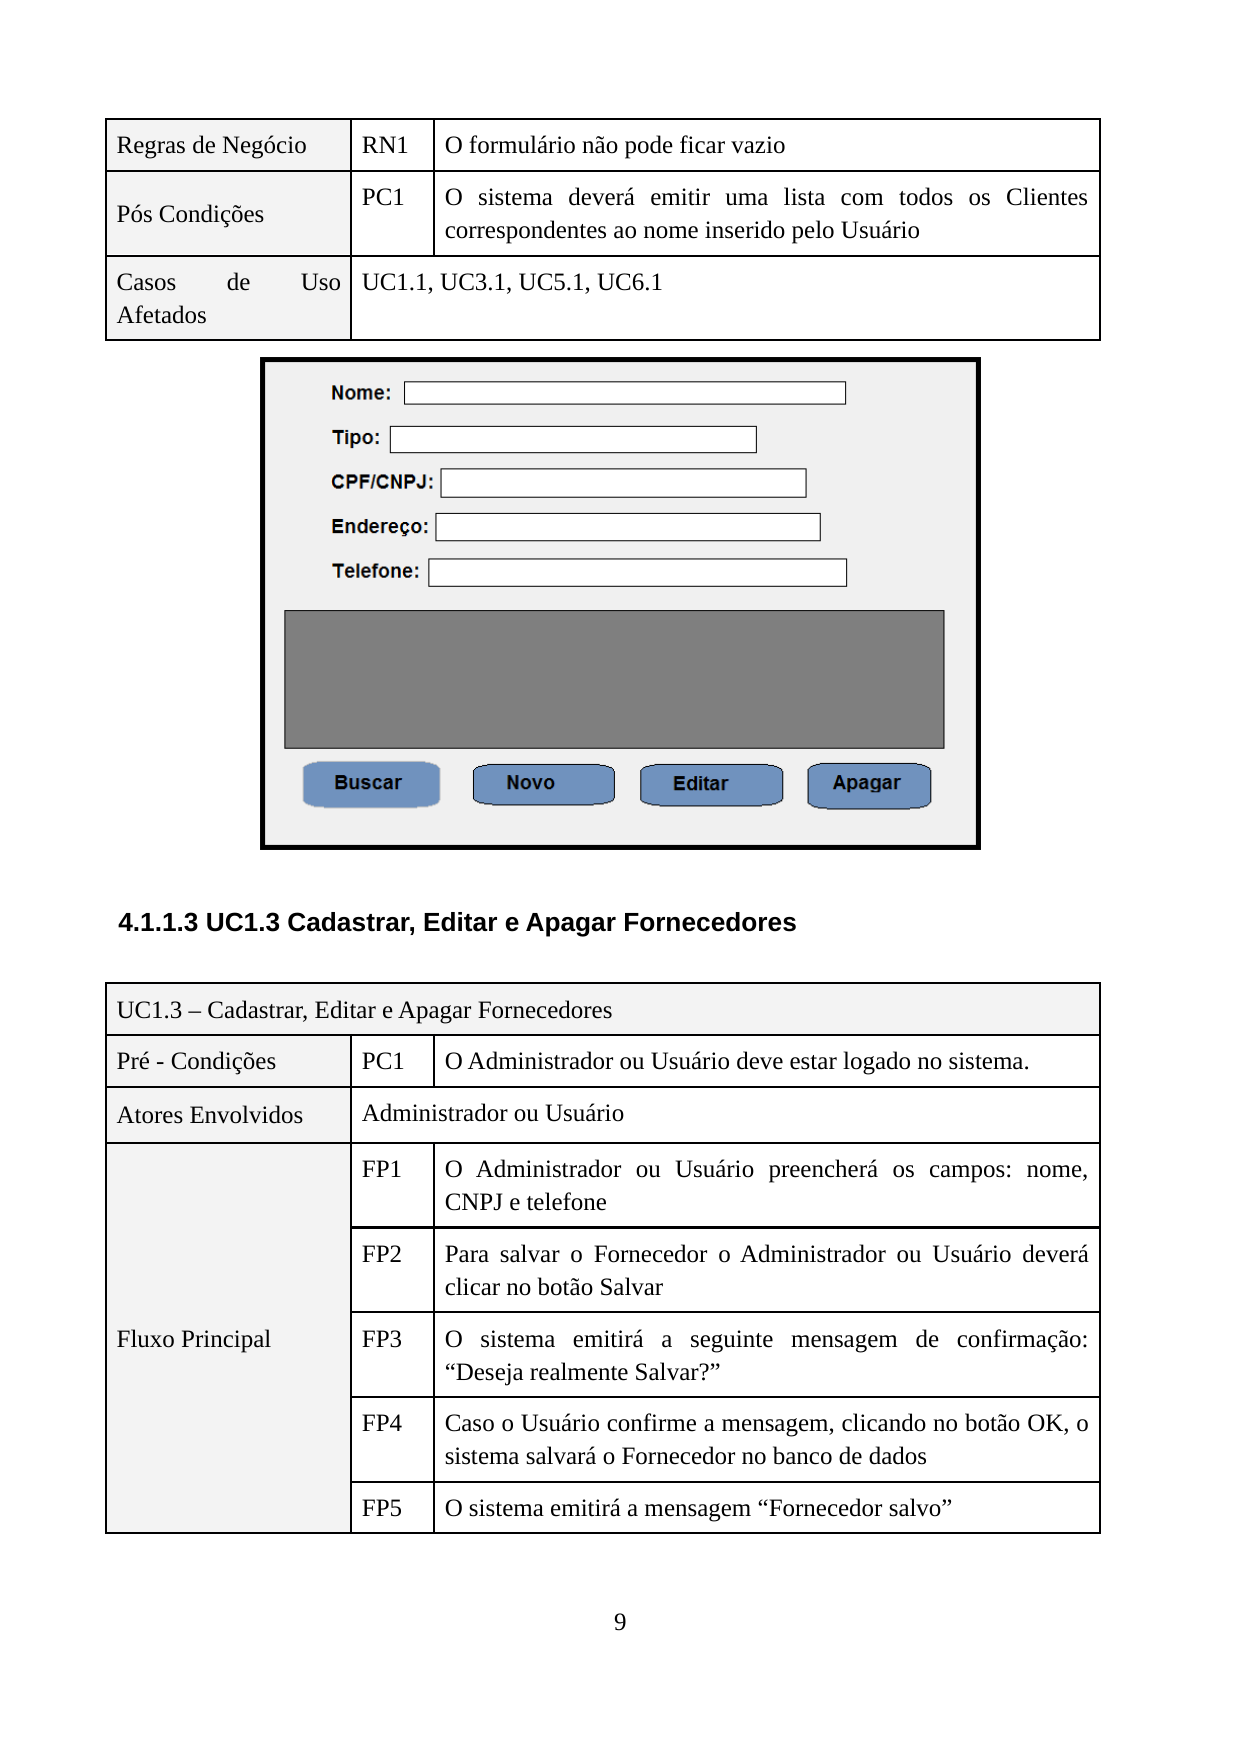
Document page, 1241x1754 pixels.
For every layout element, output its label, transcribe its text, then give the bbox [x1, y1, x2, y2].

table_cell O Administrador ou Usuário preencherá os campos: nome, CNPJ e telefone [435, 1144, 1099, 1226]
table_cell Pós Condições [107, 172, 350, 254]
table_cell FP2 [352, 1229, 433, 1311]
table_cell Administrador ou Usuário [352, 1088, 1099, 1142]
table_cell O sistema emitirá a mensagem “Fornecedor salvo” [435, 1483, 1099, 1532]
table_cell Atores Envolvidos [107, 1088, 350, 1142]
table_cell PC1 [352, 172, 433, 254]
table_cell UC1.1, UC3.1, UC5.1, UC6.1 [352, 257, 1099, 339]
table_cell O sistema deverá emitir uma lista com todos os Clientes correspondentes ao nome inserido pelo Usuário [435, 172, 1099, 254]
table_cell FP1 [352, 1144, 433, 1226]
table_cell O formulário não pode ficar vazio [435, 120, 1099, 170]
table_cell Pré - Condições [107, 1036, 350, 1086]
table_cell O sistema emitirá a seguinte mensagem de confirmação: “Deseja realmente Salvar?” [435, 1313, 1099, 1396]
table_cell Regras de Negócio [107, 120, 350, 170]
subtitle 4.1.1.3 UC1.3 Cadastrar, Editar e Apagar Fornecedores [118, 906, 1122, 937]
picture [257, 354, 982, 852]
table_cell FP3 [352, 1313, 433, 1396]
table_cell RN1 [352, 120, 433, 170]
table_header UC1.3 – Cadastrar, Editar e Apagar Fornecedores [107, 984, 1099, 1034]
table_cell Casos de Uso Afetados [107, 257, 350, 339]
table_cell Para salvar o Fornecedor o Administrador ou Usuário deverá clicar no botão Salvar [435, 1229, 1099, 1311]
table_cell Caso o Usuário confirme a mensagem, clicando no botão OK, o sistema salvará o Fornecedor no banco de dados [435, 1398, 1099, 1481]
table_cell O Administrador ou Usuário deve estar logado no sistema. [435, 1036, 1099, 1086]
table_cell Fluxo Principal [107, 1144, 350, 1532]
table_cell FP5 [352, 1483, 433, 1532]
table_cell PC1 [352, 1036, 433, 1086]
table_cell FP4 [352, 1398, 433, 1481]
